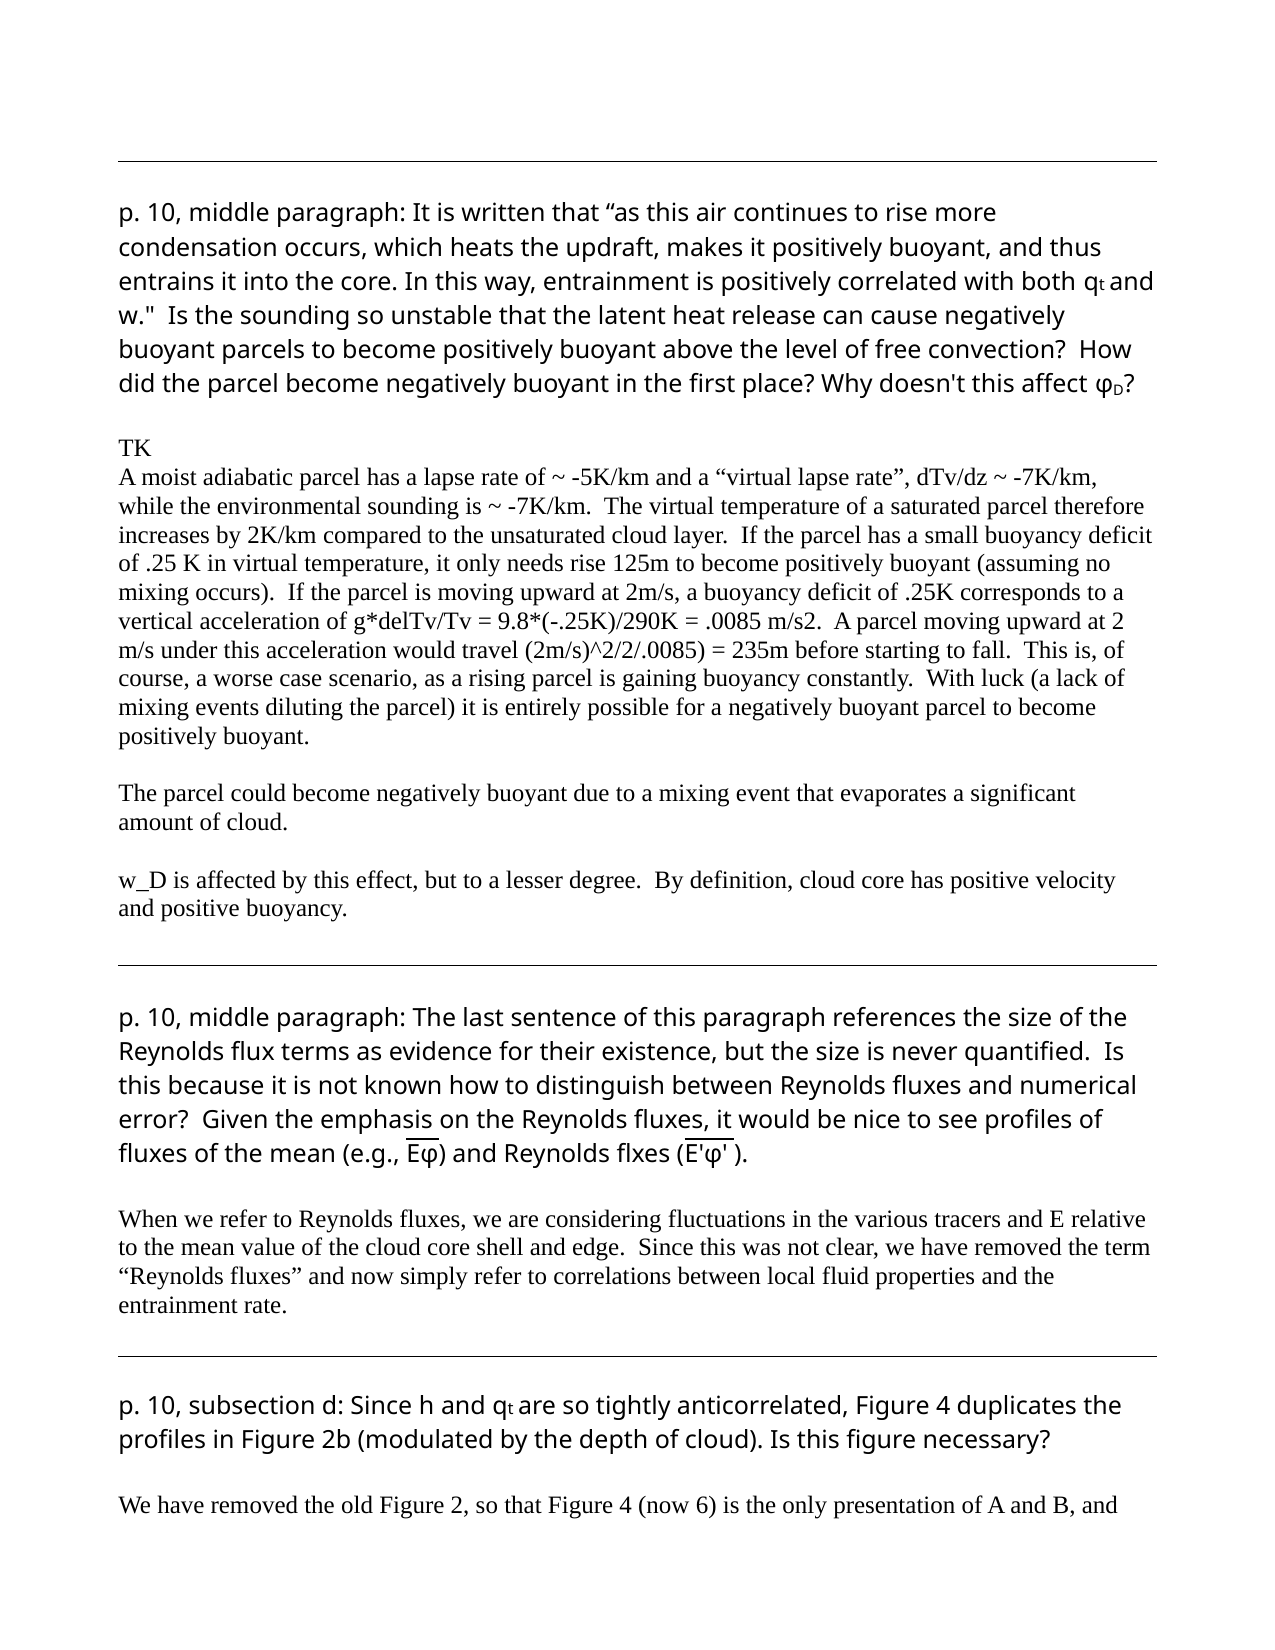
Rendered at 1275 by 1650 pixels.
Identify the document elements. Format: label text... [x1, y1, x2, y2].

text We have removed the old Figure 2, so that Figure 4 (now 6) is the only presentation of A and B, and [118, 1490, 1157, 1518]
text TK [118, 433, 1157, 462]
text A moist adiabatic parcel has a lapse rate of ~ -5K/km and a “virtual lapse rate”, dTv/dz ~ -7K/km, while the environmental sounding is ~ -7K/km. The virtual temperature of a saturated parcel therefore increases by 2K/km compared to the unsaturated cloud layer. If the parcel has a small buoyancy deficit of .25 K in virtual temperature, it only needs rise 125m to become positively buoyant (assuming no mixing occurs). If the parcel is moving upward at 2m/s, a buoyancy deficit of .25K corresponds to a vertical acceleration of g*delTv/Tv = 9.8*(-.25K)/290K = .0085 m/s2. A parcel moving upward at 2 m/s under this acceleration would travel (2m/s)^2/2/.0085) = 235m before starting to fall. This is, of course, a worse case scenario, as a rising parcel is gaining buoyancy constantly. With luck (a lack of mixing events diluting the parcel) it is entirely possible for a negatively buoyant parcel to become positively buoyant. [118, 462, 1157, 750]
text w_D is affected by this effect, but to a lesser degree. By definition, cloud core has positive velocity and positive buoyancy. [118, 865, 1157, 922]
text p. 10, middle paragraph: It is written that “as this air continues to rise more condensation occurs, which heats the updraft, makes it positively buoyant, and thus entrains it into the core. In this way, entrainment is positively correlated with both qt and w." Is the sounding so unstable that the latent heat release can cause negatively buoyant parcels to become positively buoyant above the level of free convection? How did the parcel become negatively buoyant in the first place? Why doesn't this affect φD? [118, 195, 1157, 399]
text p. 10, subsection d: Since h and qt are so tightly anticorrelated, Figure 4 duplicates the profiles in Figure 2b (modulated by the depth of cloud). Is this figure necessary? [118, 1387, 1157, 1456]
text p. 10, middle paragraph: The last sentence of this paragraph references the size of the Reynolds flux terms as evidence for their existence, but the size is never quantified. Is this because it is not known how to distinguish between Reynolds fluxes and numerical error? Given the emphasis on the Reynolds fluxes, it would be nice to see profiles of fluxes of the mean (e.g., Eφ) and Reynolds flxes (E'φ' ). [118, 999, 1157, 1169]
text The parcel could become negatively buoyant due to a mixing event that evaporates a significant amount of cloud. [118, 778, 1157, 836]
text When we refer to Reynolds fluxes, we are considering fluctuations in the various tracers and E relative to the mean value of the cloud core shell and edge. Since this was not clear, we have removed the term “Reynolds fluxes” and now simply refer to correlations between local fluid properties and the entrainment rate. [118, 1204, 1157, 1319]
